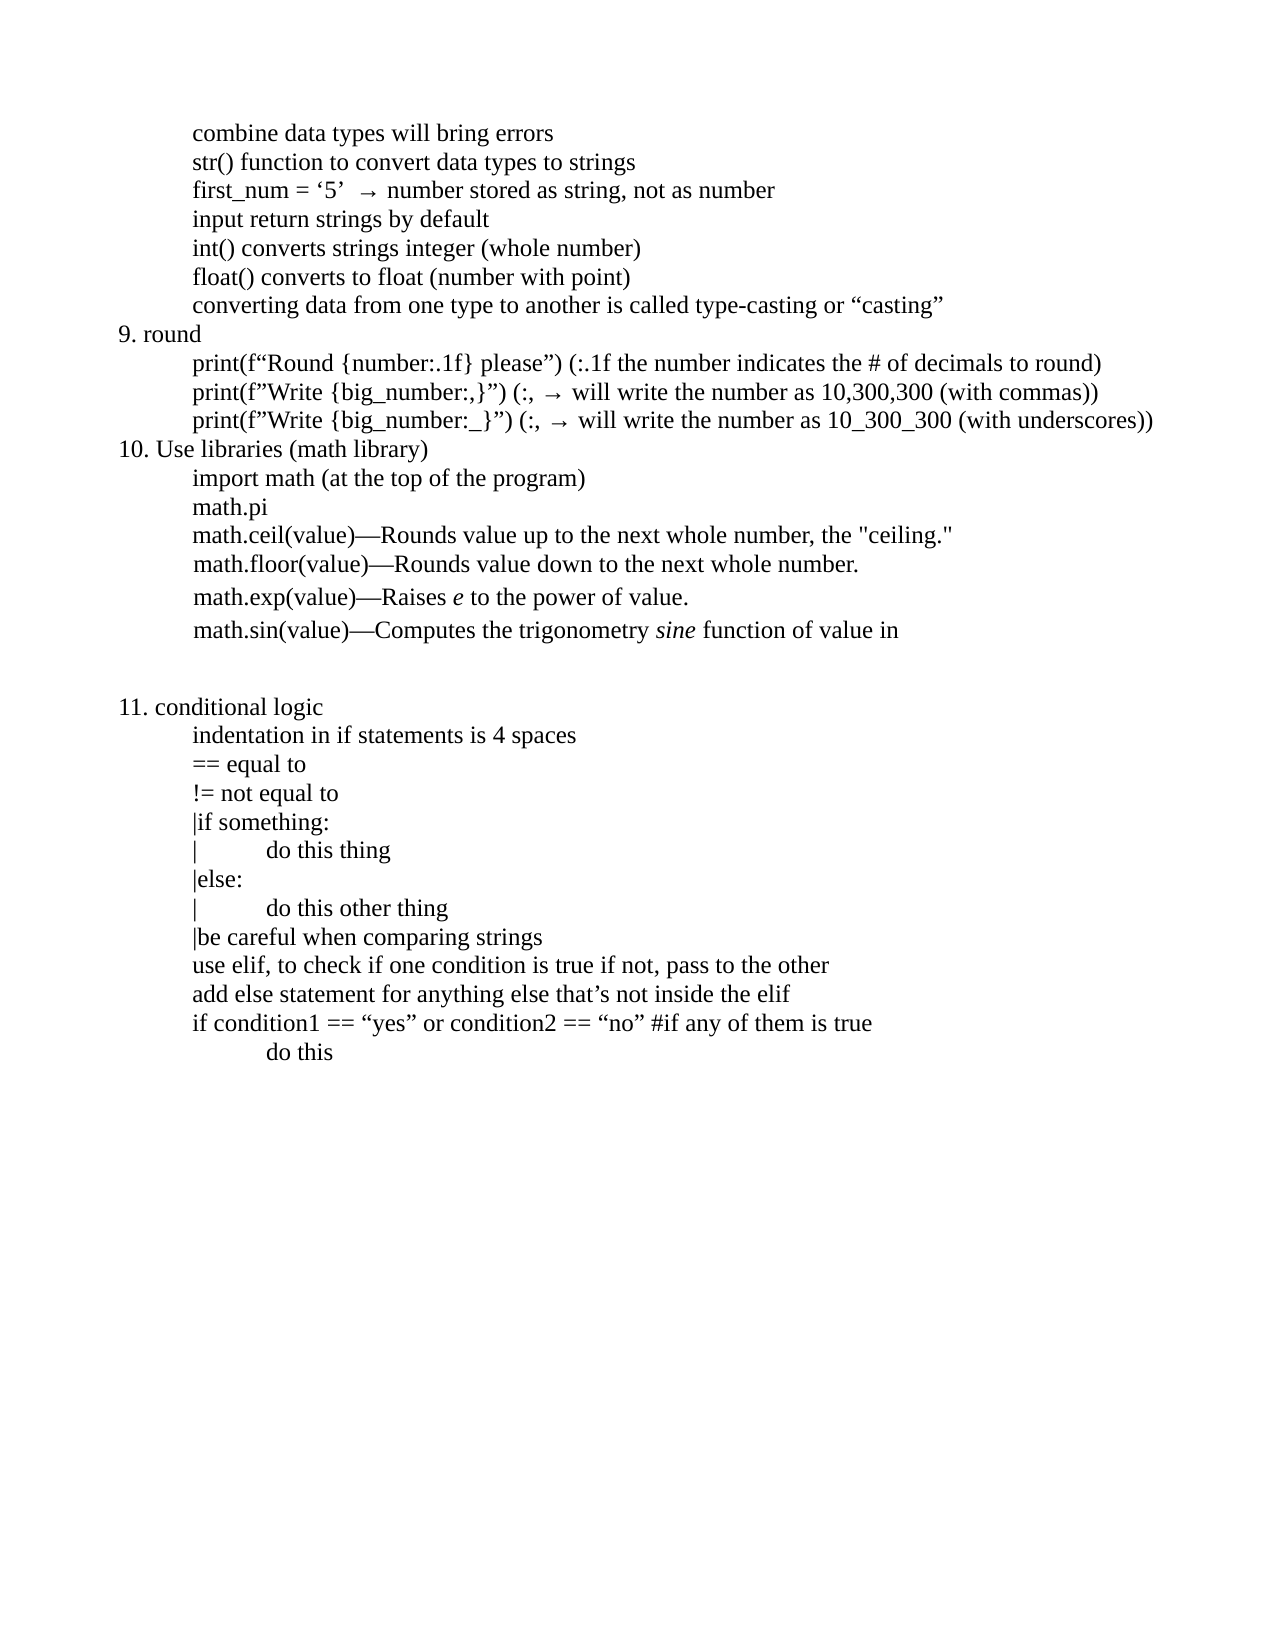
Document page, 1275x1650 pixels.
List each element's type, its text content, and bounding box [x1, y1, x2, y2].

text | do this thing [118, 836, 1157, 864]
text indentation in if statements is 4 spaces [118, 721, 1157, 749]
text 11. conditional logic [118, 692, 1157, 721]
text print(f”Write {big_number:_}”) (:, → will write the number as 10_300_300 (with underscores)) [118, 406, 1157, 434]
text print(f”Write {big_number:,}”) (:, → will write the number as 10,300,300 (with commas)) [118, 377, 1157, 406]
text math.ceil(value)—Rounds value up to the next whole number, the "ceiling." [118, 521, 1157, 549]
text 9. round [118, 319, 1157, 348]
text input return strings by default [118, 204, 1157, 233]
text float() converts to float (number with point) [118, 262, 1157, 291]
text do this [118, 1037, 1157, 1066]
text | do this other thing [118, 893, 1157, 922]
text print(f“Round {number:.1f} please”) (:.1f the number indicates the # of decimals to round) [118, 348, 1157, 377]
text str() function to convert data types to strings [118, 147, 1157, 176]
text use elif, to check if one condition is true if not, pass to the other [118, 951, 1157, 979]
text |if something: [118, 807, 1157, 836]
text if condition1 == “yes” or condition2 == “no” #if any of them is true [118, 1008, 1157, 1037]
text math.pi [118, 492, 1157, 521]
text int() converts strings integer (whole number) [118, 233, 1157, 262]
text converting data from one type to another is called type-casting or “casting” [118, 291, 1157, 319]
text combine data types will bring errors [118, 118, 1157, 147]
text |else: [118, 864, 1157, 893]
text |be careful when comparing strings [118, 922, 1157, 951]
text add else statement for anything else that’s not inside the elif [118, 979, 1157, 1008]
text import math (at the top of the program) [118, 463, 1157, 492]
text 10. Use libraries (math library) [118, 434, 1157, 463]
text != not equal to [118, 778, 1157, 807]
text first_num = ‘5’ → number stored as string, not as number [118, 176, 1157, 204]
list math.floor(value)—Rounds value down to the next whole number. math.exp(value)—Raises e to the power of value. math.sin(value)—Computes the trigonometry sine function of value in [164, 549, 1157, 644]
text == equal to [118, 749, 1157, 778]
